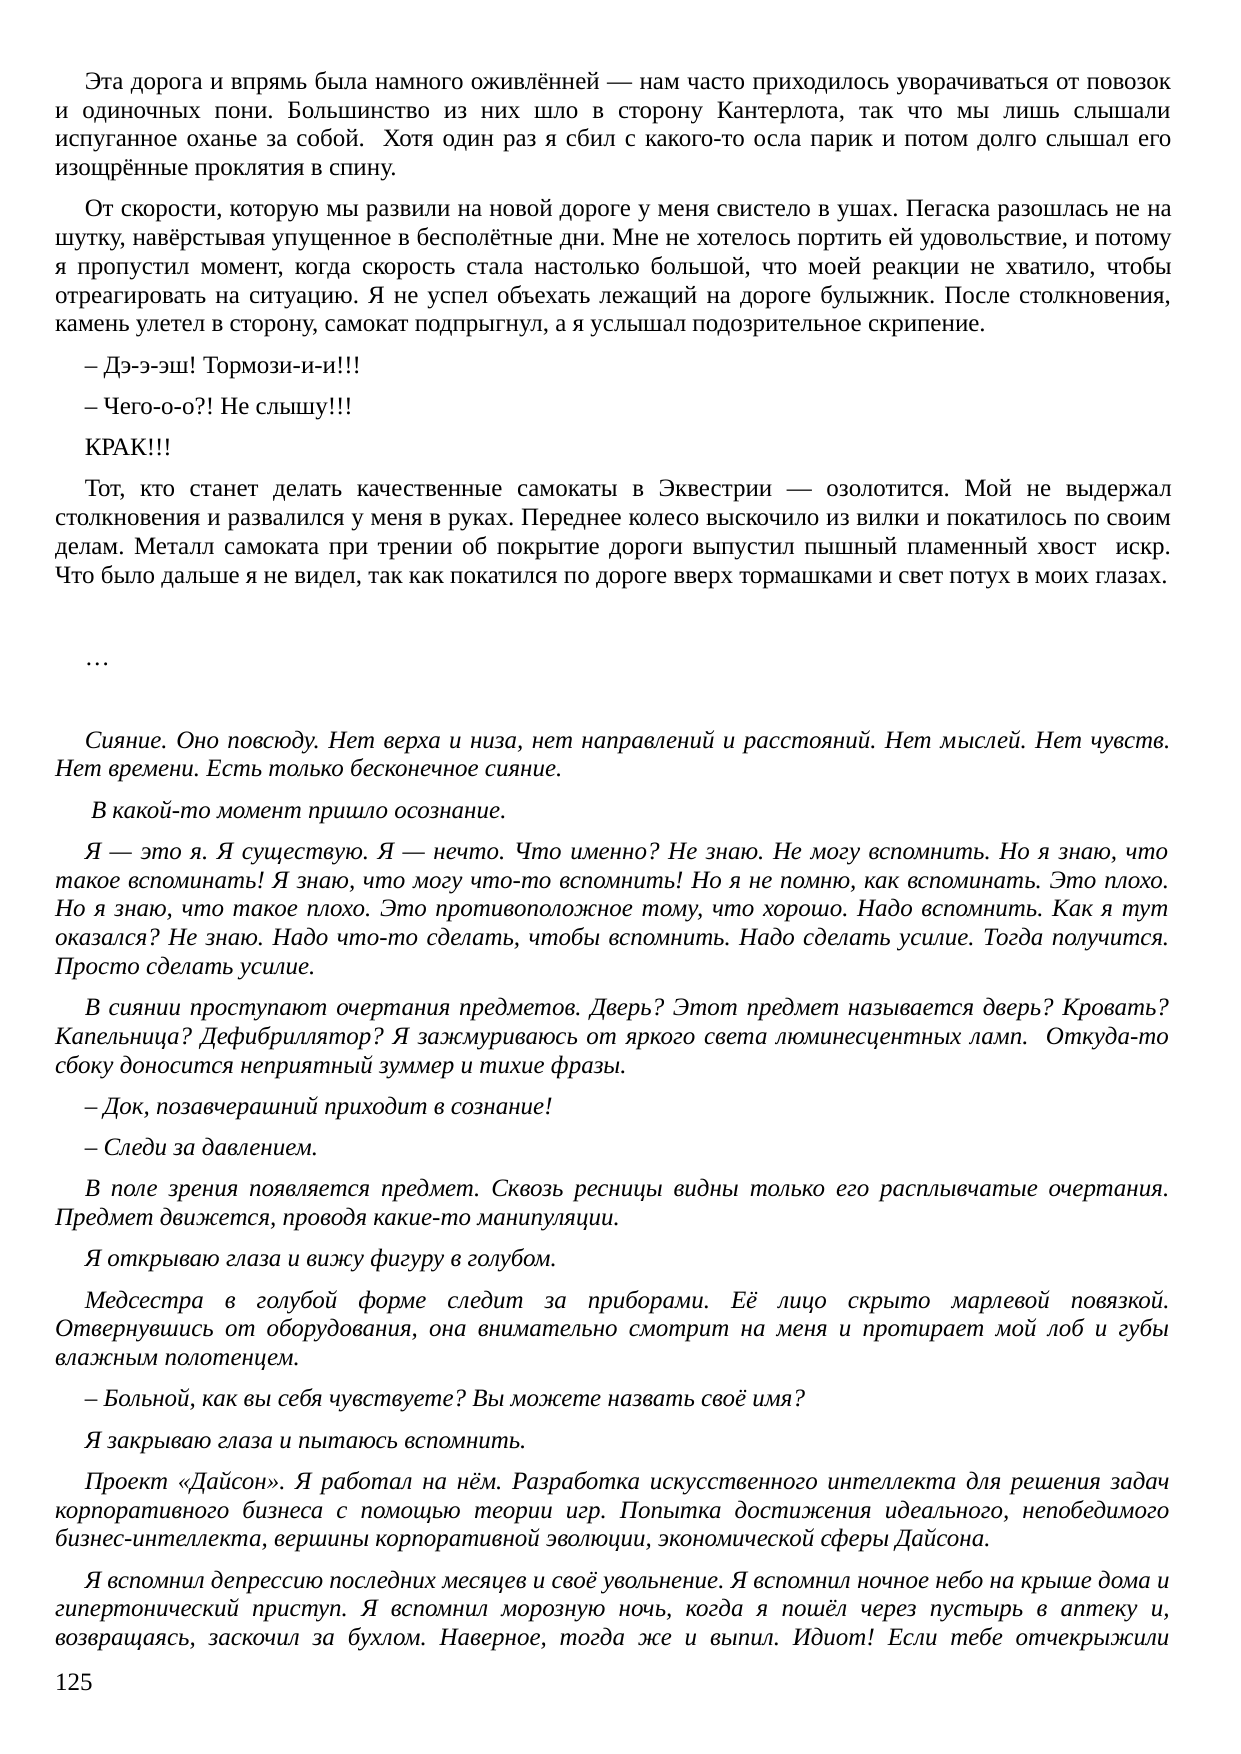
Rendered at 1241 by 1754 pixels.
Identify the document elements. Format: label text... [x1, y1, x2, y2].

text – Больной, как вы себя чувствуете? Вы можете назвать своё имя? [55, 1383, 1173, 1412]
text – Дэ-э-эш! Тормози-и-и!!! [55, 350, 1173, 378]
text В поле зрения появляется предмет. Сквозь ресницы видны только его расплывчатые очертания. Предмет движется, проводя какие-то манипуляции. [55, 1173, 1173, 1231]
text Я открываю глаза и вижу фигуру в голубом. [55, 1243, 1173, 1272]
text Медсестра в голубой форме следит за приборами. Её лицо скрыто марлевой повязкой. Отвернувшись от оборудования, она внимательно смотрит на меня и протирает мой лоб и губы влажным полотенцем. [55, 1285, 1173, 1371]
text – Док, позавчерашний приходит в сознание! [55, 1091, 1173, 1120]
text В какой-то момент пришло осознание. [55, 795, 1173, 823]
text – Чего-о-о?! Не слышу!!! [55, 391, 1173, 420]
text От скорости, которую мы развили на новой дороге у меня свистело в ушах. Пегаска разошлась не на шутку, навёрстывая упущенное в бесполётные дни. Мне не хотелось портить ей удовольствие, и потому я пропустил момент, когда скорость стала настолько большой, что моей реакции не хватило, чтобы отреагировать на ситуацию. Я не успел объехать лежащий на дороге булыжник. После столкновения, камень улетел в сторону, самокат подпрыгнул, а я услышал подозрительное скрипение. [55, 193, 1173, 337]
text – Следи за давлением. [55, 1132, 1173, 1161]
text Я — это я. Я существую. Я — нечто. Что именно? Не знаю. Не могу вспомнить. Но я знаю, что такое вспоминать! Я знаю, что могу что-то вспомнить! Но я не помню, как вспоминать. Это плохо. Но я знаю, что такое плохо. Это противоположное тому, что хорошо. Надо вспомнить. Как я тут оказался? Не знаю. Надо что-то сделать, чтобы вспомнить. Надо сделать усилие. Тогда получится. Просто сделать усилие. [55, 836, 1173, 980]
text Я закрываю глаза и пытаюсь вспомнить. [55, 1425, 1173, 1453]
text В сиянии проступают очертания предметов. Дверь? Этот предмет называется дверь? Кровать? Капельница? Дефибриллятор? Я зажмуриваюсь от яркого света люминесцентных ламп. Откуда-то сбоку доносится неприятный зуммер и тихие фразы. [55, 992, 1173, 1078]
text … [55, 642, 1173, 671]
text Тот, кто станет делать качественные самокаты в Эквестрии — озолотится. Мой не выдержал столкновения и развалился у меня в руках. Переднее колесо выскочило из вилки и покатилось по своим делам. Металл самоката при трении об покрытие дороги выпустил пышный пламенный хвост искр. Что было дальше я не видел, так как покатился по дороге вверх тормашками и свет потух в моих глазах. [55, 473, 1173, 588]
text Я вспомнил депрессию последних месяцев и своё увольнение. Я вспомнил ночное небо на крыше дома и гипертонический приступ. Я вспомнил морозную ночь, когда я пошёл через пустырь в аптеку и, возвращаясь, заскочил за бухлом. Наверное, тогда же и выпил. Идиот! Если тебе отчекрыжили [55, 1565, 1173, 1651]
text Эта дорога и впрямь была намного оживлённей — нам часто приходилось уворачиваться от повозок и одиночных пони. Большинство из них шло в сторону Кантерлота, так что мы лишь слышали испуганное оханье за собой. Хотя один раз я сбил с какого-то осла парик и потом долго слышал его изощрённые проклятия в спину. [55, 66, 1173, 181]
text Проект «Дайсон». Я работал на нём. Разработка искусственного интеллекта для решения задач корпоративного бизнеса с помощью теории игр. Попытка достижения идеального, непобедимого бизнес-интеллекта, вершины корпоративной эволюции, экономической сферы Дайсона. [55, 1466, 1173, 1552]
text КРАК!!! [55, 432, 1173, 461]
text Сияние. Оно повсюду. Нет верха и низа, нет направлений и расстояний. Нет мыслей. Нет чувств. Нет времени. Есть только бесконечное сияние. [55, 725, 1173, 782]
